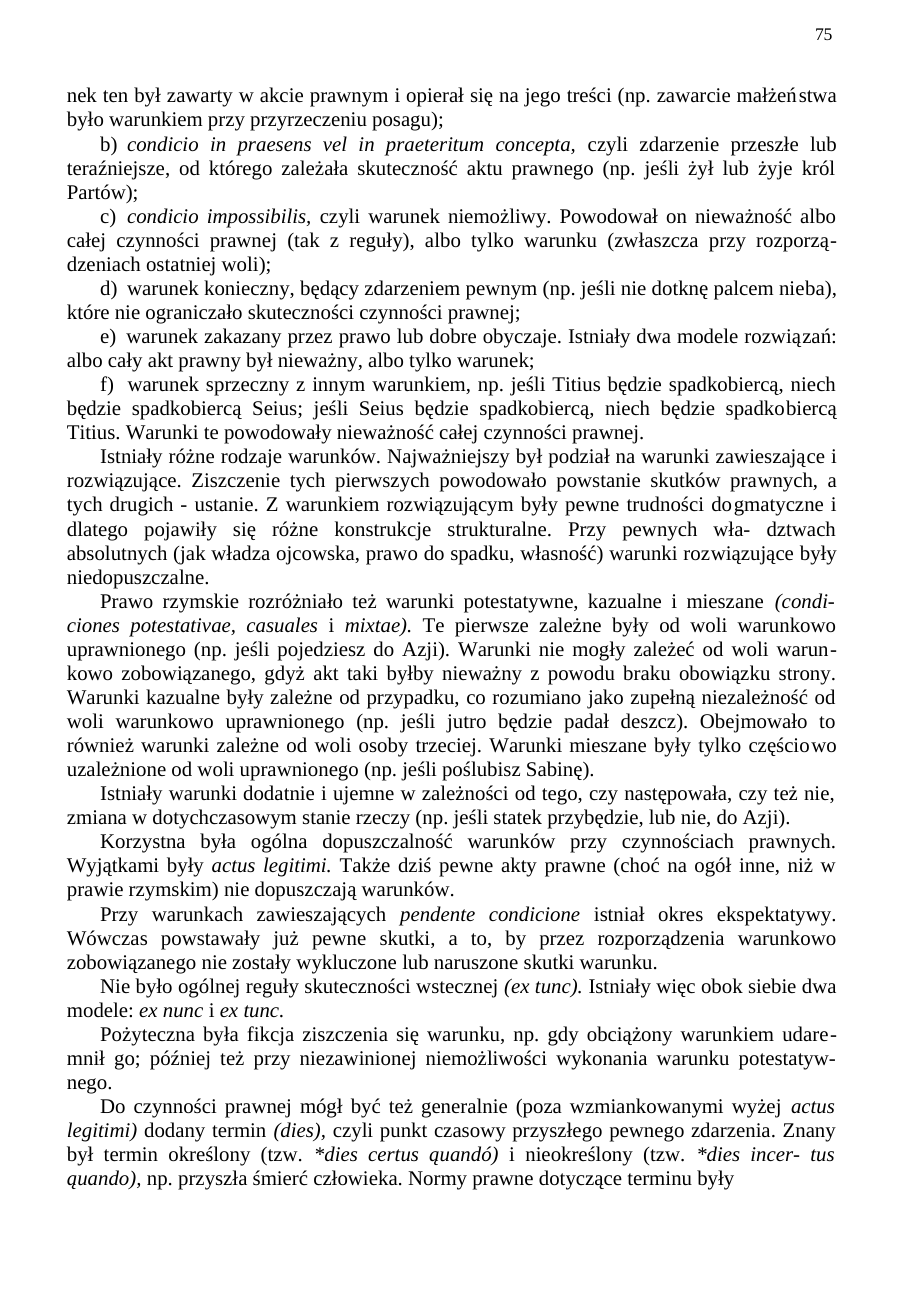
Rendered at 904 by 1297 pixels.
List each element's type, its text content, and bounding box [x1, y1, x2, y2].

list warunek zakazany przez prawo lub dobre obyczaje. Istniały dwa modele rozwią­zań: albo cały akt prawny był nieważny, albo tylko warunek; [67, 324, 837, 372]
list warunek konieczny, będący zdarzeniem pewnym (np. jeśli nie dotknę palcem nie­ba), które nie ograniczało skuteczności czynności prawnej; [67, 276, 837, 324]
text 75 [815, 24, 837, 44]
text Pożyteczna była fikcja ziszczenia się warunku, np. gdy obciążony warunkiem udare­mnił go; później też przy niezawinionej niemożliwości wykonania warunku potestatyw- nego. [67, 1022, 837, 1094]
text Istniały warunki dodatnie i ujemne w zależności od tego, czy następowała, czy też nie, zmiana w dotychczasowym stanie rzeczy (np. jeśli statek przybędzie, lub nie, do Azji). [67, 781, 837, 829]
text Do czynności prawnej mógł być też generalnie (poza wzmiankowanymi wyżej actus legitimi) dodany termin (dies), czyli punkt czasowy przyszłego pewnego zdarzenia. Znany był termin określony (tzw. *dies certus ąuandó) i nieokreślony (tzw. *dies incer- tus ąuando), np. przyszła śmierć człowieka. Normy prawne dotyczące terminu były [67, 1094, 837, 1190]
list warunek sprzeczny z innym warunkiem, np. jeśli Titius będzie spadkobiercą, niech będzie spadkobiercą Seius; jeśli Seius będzie spadkobiercą, niech będzie spadko­biercą Titius. Warunki te powodowały nieważność całej czynności prawnej. [67, 372, 837, 444]
text Korzystna była ogólna dopuszczalność warunków przy czynnościach prawnych. Wyjątkami były actus legitimi. Także dziś pewne akty prawne (choć na ogół inne, niż w prawie rzymskim) nie dopuszczają warunków. [67, 829, 837, 901]
list condicio impossibilis, czyli warunek niemożliwy. Powodował on nieważność albo całej czynności prawnej (tak z reguły), albo tylko warunku (zwłaszcza przy rozporzą­dzeniach ostatniej woli); [67, 204, 837, 276]
text Nie było ogólnej reguły skuteczności wstecznej (ex tunc). Istniały więc obok siebie dwa modele: ex nunc i ex tunc. [67, 974, 837, 1022]
text Istniały różne rodzaje warunków. Najważniejszy był podział na warunki zawieszają­ce i rozwiązujące. Ziszczenie tych pierwszych powodowało powstanie skutków pra­wnych, a tych drugich - ustanie. Z warunkiem rozwiązującym były pewne trudności do­gmatyczne i dlatego pojawiły się różne konstrukcje strukturalne. Przy pewnych wła- dztwach absolutnych (jak władza ojcowska, prawo do spadku, własność) warunki roz­wiązujące były niedopuszczalne. [67, 444, 837, 589]
text nek ten był zawarty w akcie prawnym i opierał się na jego treści (np. zawarcie małżeń­stwa było warunkiem przy przyrzeczeniu posagu); [67, 83, 837, 131]
list condicio in praesens vel in praeteritum concepta, czyli zdarzenie przeszłe lub teraźniejsze, od którego zależała skuteczność aktu prawnego (np. jeśli żył lub żyje król Partów); [67, 131, 837, 204]
text Prawo rzymskie rozróżniało też warunki potestatywne, kazualne i mieszane (condi- ciones potestativae, casuales i mixtae). Te pierwsze zależne były od woli warunkowo uprawnionego (np. jeśli pojedziesz do Azji). Warunki nie mogły zależeć od woli warun­kowo zobowiązanego, gdyż akt taki byłby nieważny z powodu braku obowiązku strony. Warunki kazualne były zależne od przypadku, co rozumiano jako zupełną niezależność od woli warunkowo uprawnionego (np. jeśli jutro będzie padał deszcz). Obejmowało to również warunki zależne od woli osoby trzeciej. Warunki mieszane były tylko częścio­wo uzależnione od woli uprawnionego (np. jeśli poślubisz Sabinę). [67, 589, 837, 781]
text Przy warunkach zawieszających pendente condicione istniał okres ekspektatywy. Wówczas powstawały już pewne skutki, a to, by przez rozporządzenia warunkowo zobowiązanego nie zostały wykluczone lub naruszone skutki warunku. [67, 901, 837, 974]
